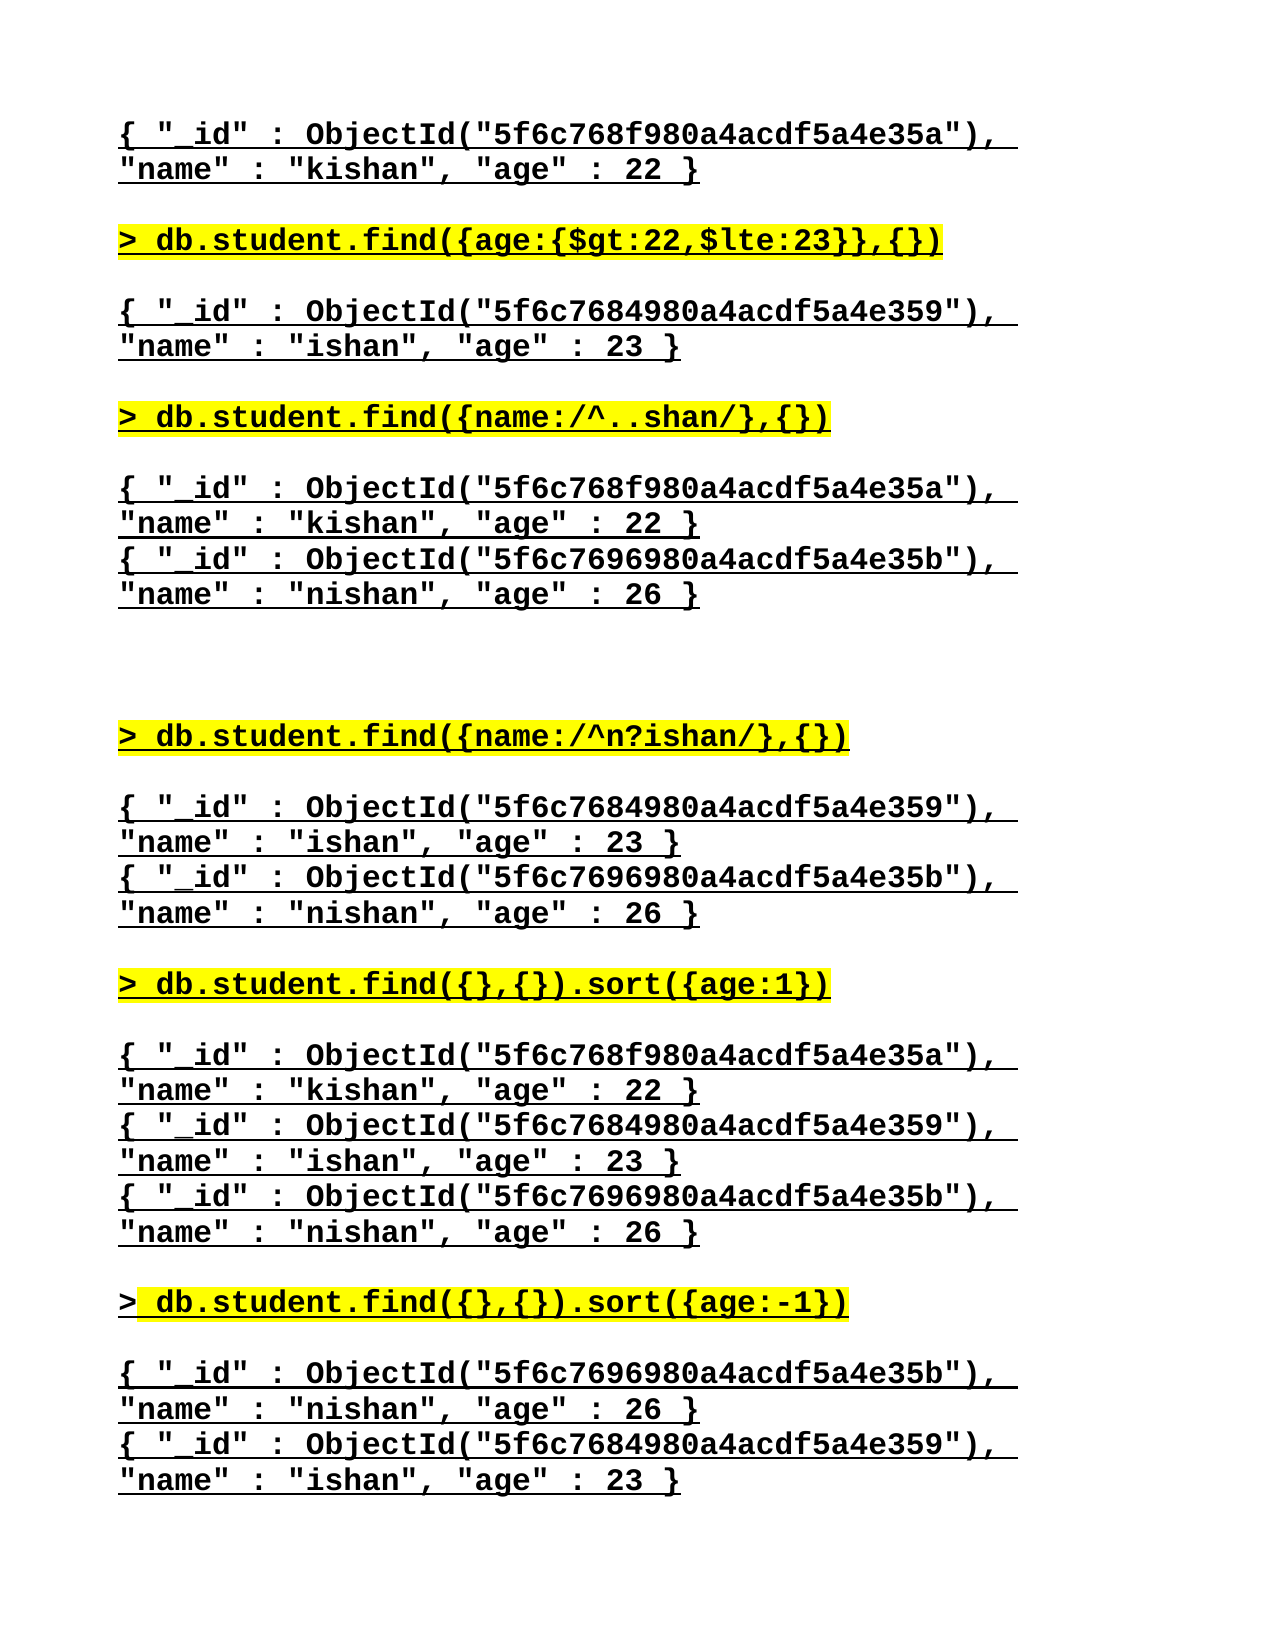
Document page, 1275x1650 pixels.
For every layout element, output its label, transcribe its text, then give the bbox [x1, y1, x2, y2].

text > db.student.find({name:/^n?ishan/},{}) [118, 720, 1157, 756]
text { "_id" : ObjectId("5f6c768f980a4acdf5a4e35a"), "name" : "kishan", "age" : 22 } [118, 472, 1157, 543]
text { "_id" : ObjectId("5f6c7696980a4acdf5a4e35b"), "name" : "nishan", "age" : 26 } [118, 1181, 1157, 1251]
text > db.student.find({age:{$gt:22,$lte:23}},{}) [118, 224, 1157, 260]
text { "_id" : ObjectId("5f6c7696980a4acdf5a4e35b"), "name" : "nishan", "age" : 26 } [118, 543, 1157, 614]
text { "_id" : ObjectId("5f6c7684980a4acdf5a4e359"), "name" : "ishan", "age" : 23 } [118, 295, 1157, 366]
text > db.student.find({},{}).sort({age:-1}) [118, 1287, 1157, 1322]
text { "_id" : ObjectId("5f6c7684980a4acdf5a4e359"), "name" : "ishan", "age" : 23 } [118, 1428, 1157, 1499]
text > db.student.find({name:/^..shan/},{}) [118, 401, 1157, 437]
text { "_id" : ObjectId("5f6c768f980a4acdf5a4e35a"), "name" : "kishan", "age" : 22 } [118, 118, 1157, 189]
text { "_id" : ObjectId("5f6c7696980a4acdf5a4e35b"), "name" : "nishan", "age" : 26 } [118, 1358, 1157, 1428]
text { "_id" : ObjectId("5f6c7684980a4acdf5a4e359"), "name" : "ishan", "age" : 23 } [118, 1110, 1157, 1181]
text { "_id" : ObjectId("5f6c768f980a4acdf5a4e35a"), "name" : "kishan", "age" : 22 } [118, 1039, 1157, 1110]
text > db.student.find({},{}).sort({age:1}) [118, 968, 1157, 1003]
text { "_id" : ObjectId("5f6c7684980a4acdf5a4e359"), "name" : "ishan", "age" : 23 } [118, 791, 1157, 862]
text { "_id" : ObjectId("5f6c7696980a4acdf5a4e35b"), "name" : "nishan", "age" : 26 } [118, 862, 1157, 933]
